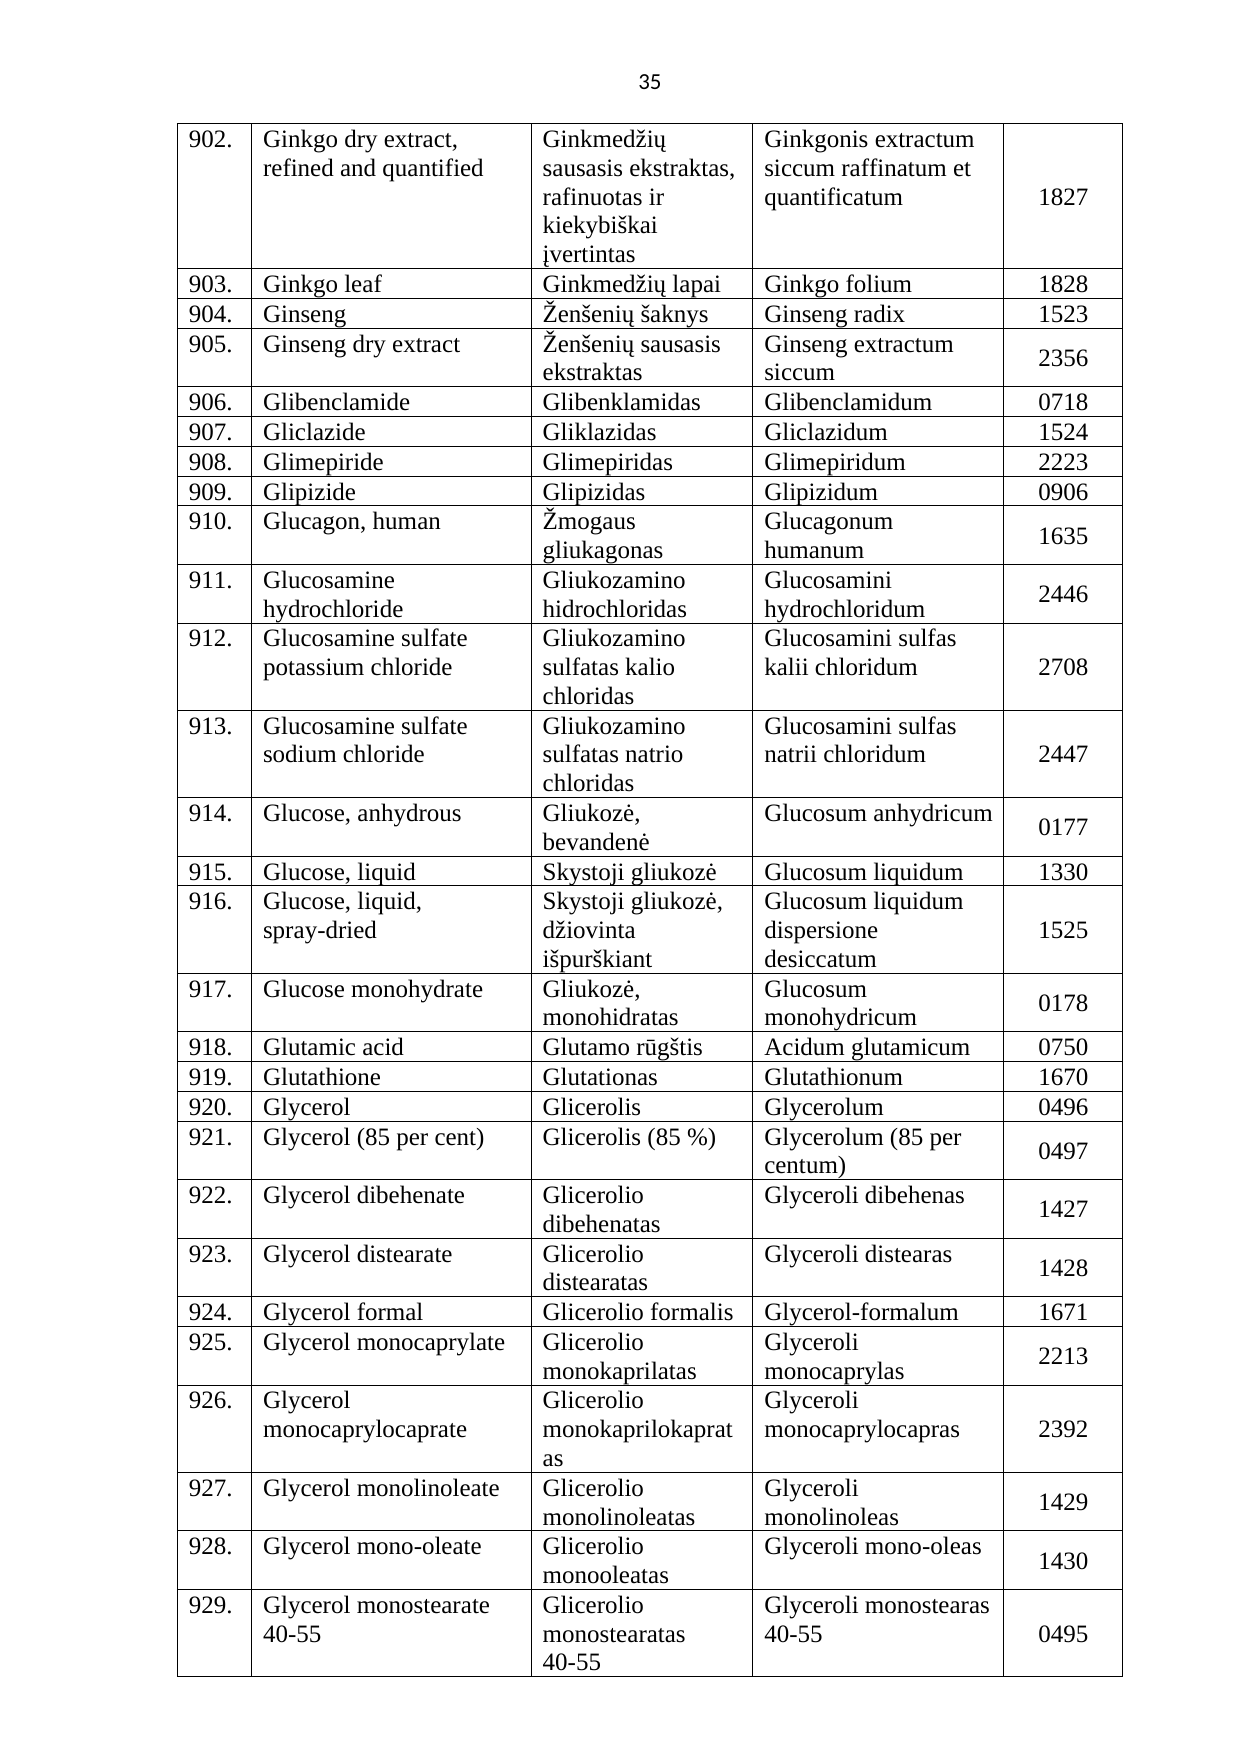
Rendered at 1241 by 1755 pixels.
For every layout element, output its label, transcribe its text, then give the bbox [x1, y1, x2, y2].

table_cell Glyceroli distearas [753, 1239, 1003, 1296]
table_cell Gliukozė, monohidratas [532, 974, 752, 1031]
table_cell 913. [178, 711, 251, 797]
table_cell 1525 [1004, 886, 1122, 973]
table_cell 0177 [1004, 798, 1122, 856]
table_cell 2708 [1004, 624, 1122, 710]
table_cell 915. [178, 857, 251, 885]
table_cell Glyceroli monolinoleas [753, 1473, 1003, 1530]
table_cell Ginseng dry extract [252, 329, 531, 386]
table_cell Glucagonum humanum [753, 506, 1003, 564]
table_cell 2213 [1004, 1327, 1122, 1384]
table_cell 1524 [1004, 417, 1122, 446]
table_cell 906. [178, 387, 251, 416]
table_cell Glucosamine sulfate sodium chloride [252, 711, 531, 797]
table_cell Glicerolio monokaprilokapratas [532, 1386, 752, 1472]
table_cell Glibenclamide [252, 387, 531, 416]
table_cell 0178 [1004, 974, 1122, 1031]
table_cell 2392 [1004, 1386, 1122, 1472]
table_cell 902. [178, 124, 251, 268]
table_cell Glicerolio formalis [532, 1297, 752, 1326]
table_cell Glucose, liquid [252, 857, 531, 885]
table_cell Gliukozamino sulfatas kalio chloridas [532, 624, 752, 710]
table_cell 912. [178, 624, 251, 710]
table_cell 1330 [1004, 857, 1122, 885]
table_cell Glicerolis [532, 1092, 752, 1121]
table_cell 917. [178, 974, 251, 1031]
table_cell 1635 [1004, 506, 1122, 564]
table_cell Žmogaus gliukagonas [532, 506, 752, 564]
table_cell Glycerolum (85 per centum) [753, 1122, 1003, 1179]
table_cell Glutationas [532, 1062, 752, 1091]
table_cell 1670 [1004, 1062, 1122, 1091]
table_cell Glucosamine hydrochloride [252, 565, 531, 622]
table_cell Glutamic acid [252, 1032, 531, 1061]
table_cell 914. [178, 798, 251, 856]
table_cell Glycerol monolinoleate [252, 1473, 531, 1530]
table_cell Glicerolio monooleatas [532, 1531, 752, 1589]
table_cell Glucosamine sulfate potassium chloride [252, 624, 531, 710]
table_cell 0906 [1004, 477, 1122, 505]
table_cell Glyceroli monostearas 40‑55 [753, 1590, 1003, 1676]
table_cell Glycerol distearate [252, 1239, 531, 1296]
table_cell Gliclazidum [753, 417, 1003, 446]
table_cell 2447 [1004, 711, 1122, 797]
table_cell Glicerolio monokaprilatas [532, 1327, 752, 1384]
table_cell 926. [178, 1386, 251, 1472]
table_cell Ginseng extractum siccum [753, 329, 1003, 386]
table_cell 927. [178, 1473, 251, 1530]
table_cell Glimepiride [252, 447, 531, 476]
table_cell Ginkmedžių lapai [532, 269, 752, 298]
table_cell 1427 [1004, 1180, 1122, 1238]
table_cell 916. [178, 886, 251, 973]
table_cell Skystoji gliukozė, džiovinta išpurškiant [532, 886, 752, 973]
table_cell 905. [178, 329, 251, 386]
table_cell 0497 [1004, 1122, 1122, 1179]
table_cell Gliklazidas [532, 417, 752, 446]
table_cell Ginseng [252, 299, 531, 328]
table_cell Glucosum monohydricum [753, 974, 1003, 1031]
table_cell Glyceroli monocaprylocapras [753, 1386, 1003, 1472]
table_cell Glibenclamidum [753, 387, 1003, 416]
table_cell Ginkmedžių sausasis ekstraktas, rafinuotas ir kiekybiškai įvertintas [532, 124, 752, 268]
table_cell 2446 [1004, 565, 1122, 622]
table_cell 1827 [1004, 124, 1122, 268]
table_cell Glicerolis (85 %) [532, 1122, 752, 1179]
table_cell 903. [178, 269, 251, 298]
table_cell Glucosamini hydrochloridum [753, 565, 1003, 622]
table_cell Glutathionum [753, 1062, 1003, 1091]
table_cell Ženšenių sausasis ekstraktas [532, 329, 752, 386]
table_cell Glyceroli monocaprylas [753, 1327, 1003, 1384]
table_cell Ženšenių šaknys [532, 299, 752, 328]
table_cell Glycerol monocaprylocaprate [252, 1386, 531, 1472]
table_cell Glimepiridas [532, 447, 752, 476]
table_cell Glipizide [252, 477, 531, 505]
table_cell Glucose monohydrate [252, 974, 531, 1031]
table_cell Ginkgo leaf [252, 269, 531, 298]
table_cell Glucosum liquidum dispersione desiccatum [753, 886, 1003, 973]
table_cell 928. [178, 1531, 251, 1589]
table_cell 921. [178, 1122, 251, 1179]
table_cell Glicerolio monostearatas 40‑55 [532, 1590, 752, 1676]
table_cell Glicerolio monolinoleatas [532, 1473, 752, 1530]
table_cell Glipizidas [532, 477, 752, 505]
table_cell 2223 [1004, 447, 1122, 476]
table_cell 1828 [1004, 269, 1122, 298]
table_cell 908. [178, 447, 251, 476]
table_cell 0496 [1004, 1092, 1122, 1121]
table_cell Skystoji gliukozė [532, 857, 752, 885]
table_cell 923. [178, 1239, 251, 1296]
table_cell Glucose, anhydrous [252, 798, 531, 856]
table_cell Glycerol‑formalum [753, 1297, 1003, 1326]
table_cell Glycerol (85 per cent) [252, 1122, 531, 1179]
table_cell Glucose, liquid, spray‑dried [252, 886, 531, 973]
table_cell Glucosamini sulfas natrii chloridum [753, 711, 1003, 797]
table_cell Glyceroli mono‑oleas [753, 1531, 1003, 1589]
table_cell Glucosum liquidum [753, 857, 1003, 885]
table_cell Glycerol monostearate 40‑55 [252, 1590, 531, 1676]
table_cell Gliukozamino hidrochloridas [532, 565, 752, 622]
table_cell Gliclazide [252, 417, 531, 446]
table_cell Glycerolum [753, 1092, 1003, 1121]
table_cell Ginkgo folium [753, 269, 1003, 298]
table_cell Glipizidum [753, 477, 1003, 505]
table_cell Glutathione [252, 1062, 531, 1091]
table_cell Gliukozė, bevandenė [532, 798, 752, 856]
table_cell Ginkgonis extractum siccum raffinatum et quantificatum [753, 124, 1003, 268]
table_cell Glycerol [252, 1092, 531, 1121]
table_cell Acidum glutamicum [753, 1032, 1003, 1061]
table_cell 919. [178, 1062, 251, 1091]
table_cell Glibenklamidas [532, 387, 752, 416]
table_cell Glimepiridum [753, 447, 1003, 476]
table_cell 2356 [1004, 329, 1122, 386]
table_cell 0495 [1004, 1590, 1122, 1676]
table_cell Glycerol formal [252, 1297, 531, 1326]
table_cell 1671 [1004, 1297, 1122, 1326]
table_cell Glucosum anhydricum [753, 798, 1003, 856]
table_cell Glucosamini sulfas kalii chloridum [753, 624, 1003, 710]
table_cell 911. [178, 565, 251, 622]
table_cell Glyceroli dibehenas [753, 1180, 1003, 1238]
table_cell 924. [178, 1297, 251, 1326]
table_cell 907. [178, 417, 251, 446]
table_cell Glycerol monocaprylate [252, 1327, 531, 1384]
table_cell 904. [178, 299, 251, 328]
table_cell Ginkgo dry extract, refined and quantified [252, 124, 531, 268]
table_cell Gliukozamino sulfatas natrio chloridas [532, 711, 752, 797]
table_cell Glicerolio dibehenatas [532, 1180, 752, 1238]
table_cell 918. [178, 1032, 251, 1061]
table_cell 1523 [1004, 299, 1122, 328]
table_cell 925. [178, 1327, 251, 1384]
table_cell Glycerol mono‑oleate [252, 1531, 531, 1589]
table_cell Glucagon, human [252, 506, 531, 564]
table_cell 929. [178, 1590, 251, 1676]
table_cell 922. [178, 1180, 251, 1238]
table_cell 1430 [1004, 1531, 1122, 1589]
table_cell 1428 [1004, 1239, 1122, 1296]
table_cell 909. [178, 477, 251, 505]
table_cell 920. [178, 1092, 251, 1121]
table_cell Glicerolio distearatas [532, 1239, 752, 1296]
table_cell Glycerol dibehenate [252, 1180, 531, 1238]
table_cell 1429 [1004, 1473, 1122, 1530]
table_cell Ginseng radix [753, 299, 1003, 328]
table_cell 910. [178, 506, 251, 564]
table_cell Glutamo rūgštis [532, 1032, 752, 1061]
table_cell 0718 [1004, 387, 1122, 416]
table_cell 0750 [1004, 1032, 1122, 1061]
